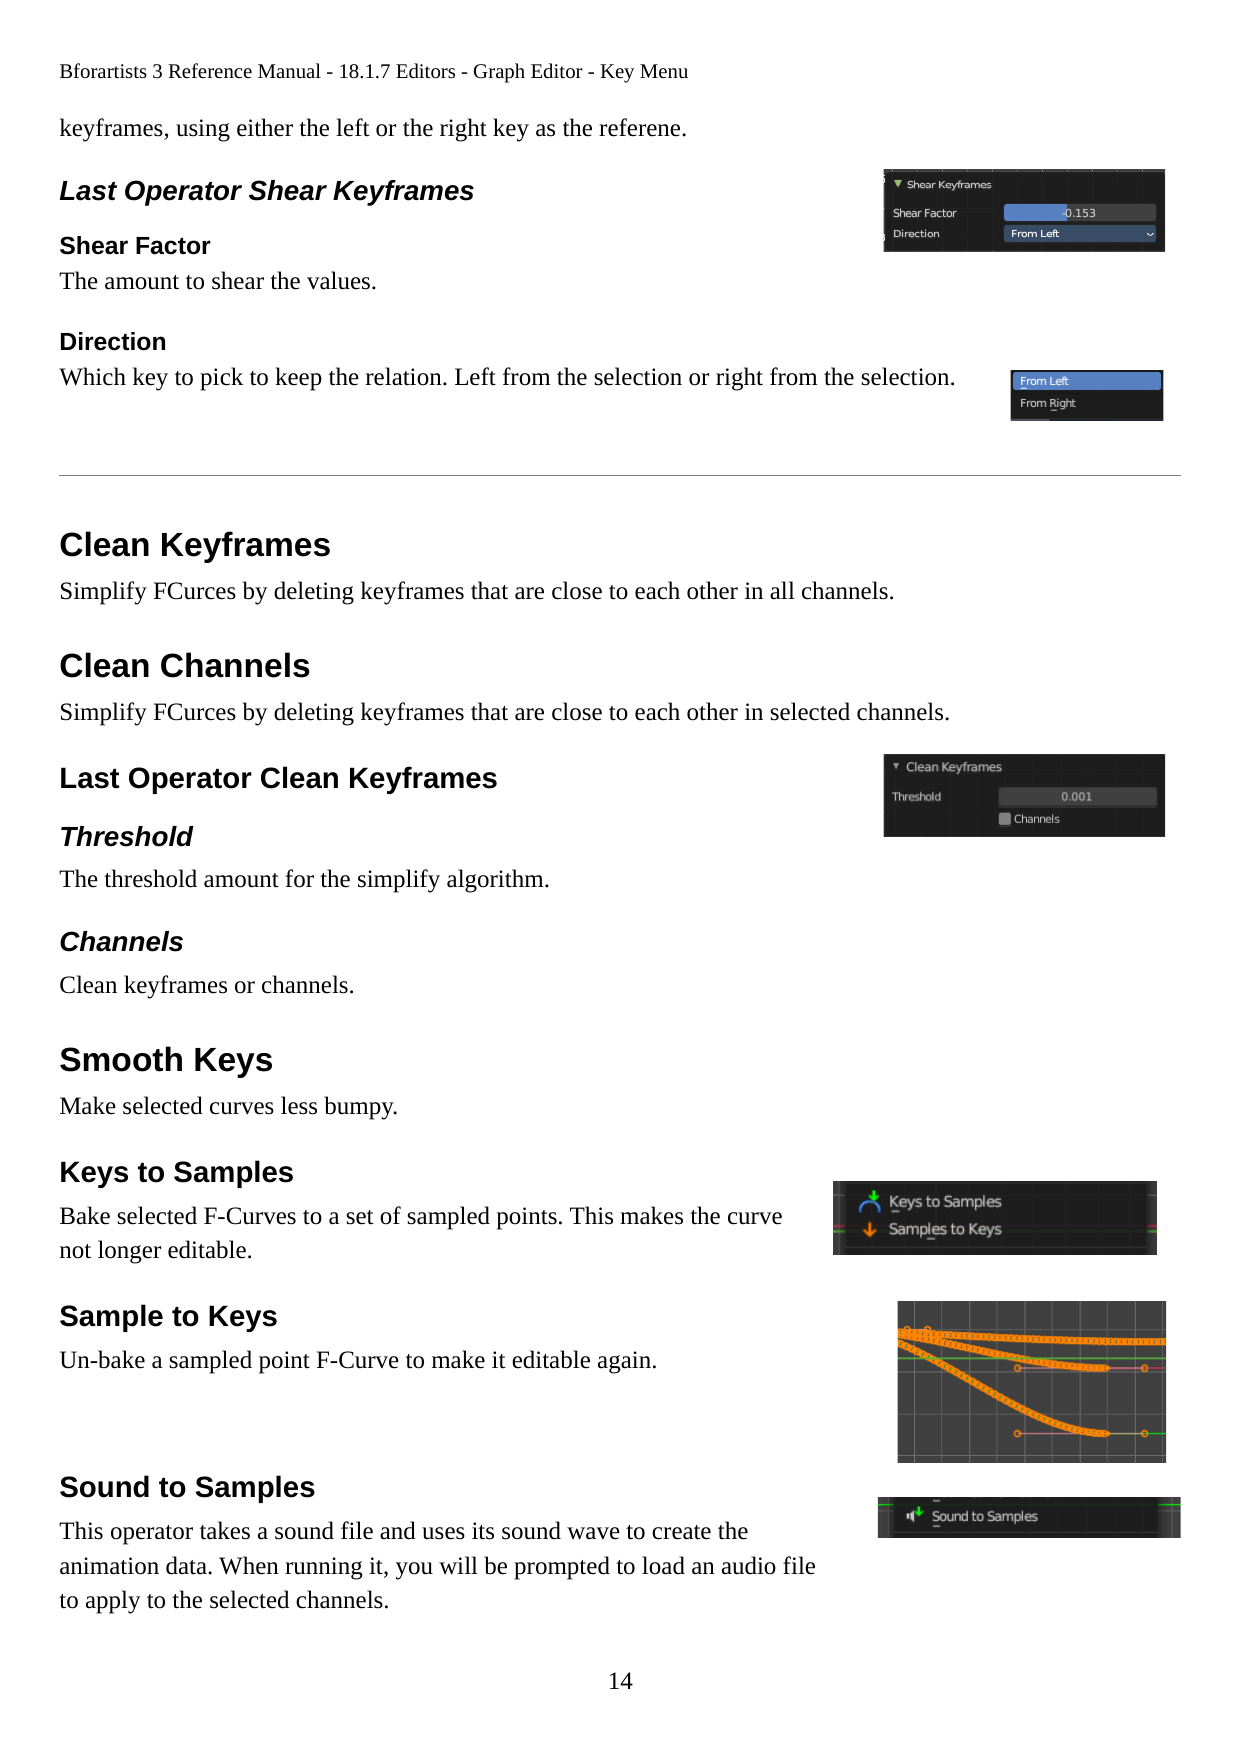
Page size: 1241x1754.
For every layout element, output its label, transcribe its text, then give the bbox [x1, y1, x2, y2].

picture [883, 754, 1166, 837]
subtitle Smooth Keys [59, 1040, 1181, 1079]
text The threshold amount for the simplify algorithm. [59, 864, 1181, 893]
subtitle Direction [59, 327, 1181, 356]
picture [897, 1301, 1167, 1463]
subtitle Last Operator Clean Keyframes [59, 761, 883, 795]
subtitle Threshold [59, 820, 1181, 852]
text Which key to pick to keep the relation. Left from the selection or right from the selection. [59, 362, 1181, 391]
subtitle Channels [59, 926, 1181, 958]
picture [833, 1181, 1157, 1255]
picture [877, 1497, 1181, 1538]
subtitle Sample to Keys [59, 1299, 1181, 1333]
text Make selected curves less bumpy. [59, 1091, 1181, 1120]
text The amount to shear the values. [59, 266, 1181, 294]
text keyframes, using either the left or the right key as the referene. [59, 113, 1181, 141]
picture [883, 169, 1166, 252]
subtitle Clean Channels [59, 646, 1181, 685]
subtitle Shear Factor [59, 231, 1181, 259]
text This operator takes a sound file and uses its sound wave to create the animation data. When running it, you will be prompted to load an audio file to apply to the selected channels. [59, 1516, 1181, 1614]
subtitle Clean Keyframes [59, 525, 1181, 564]
text Un-bake a sampled point F-Curve to make it editable again. [59, 1346, 897, 1374]
text Simplify FCurces by deleting keyframes that are close to each other in all channels. [59, 576, 1181, 605]
text Simplify FCurces by deleting keyframes that are close to each other in selected channels. [59, 697, 1181, 726]
picture [1010, 370, 1164, 421]
text Clean keyframes or channels. [59, 970, 1181, 999]
subtitle Last Operator Shear Keyframes [59, 174, 883, 206]
subtitle Sound to Samples [59, 1470, 1181, 1504]
text Bake selected F-Curves to a set of sampled points. This makes the curve not longer editable. [59, 1201, 1181, 1264]
subtitle Keys to Samples [59, 1155, 1181, 1189]
